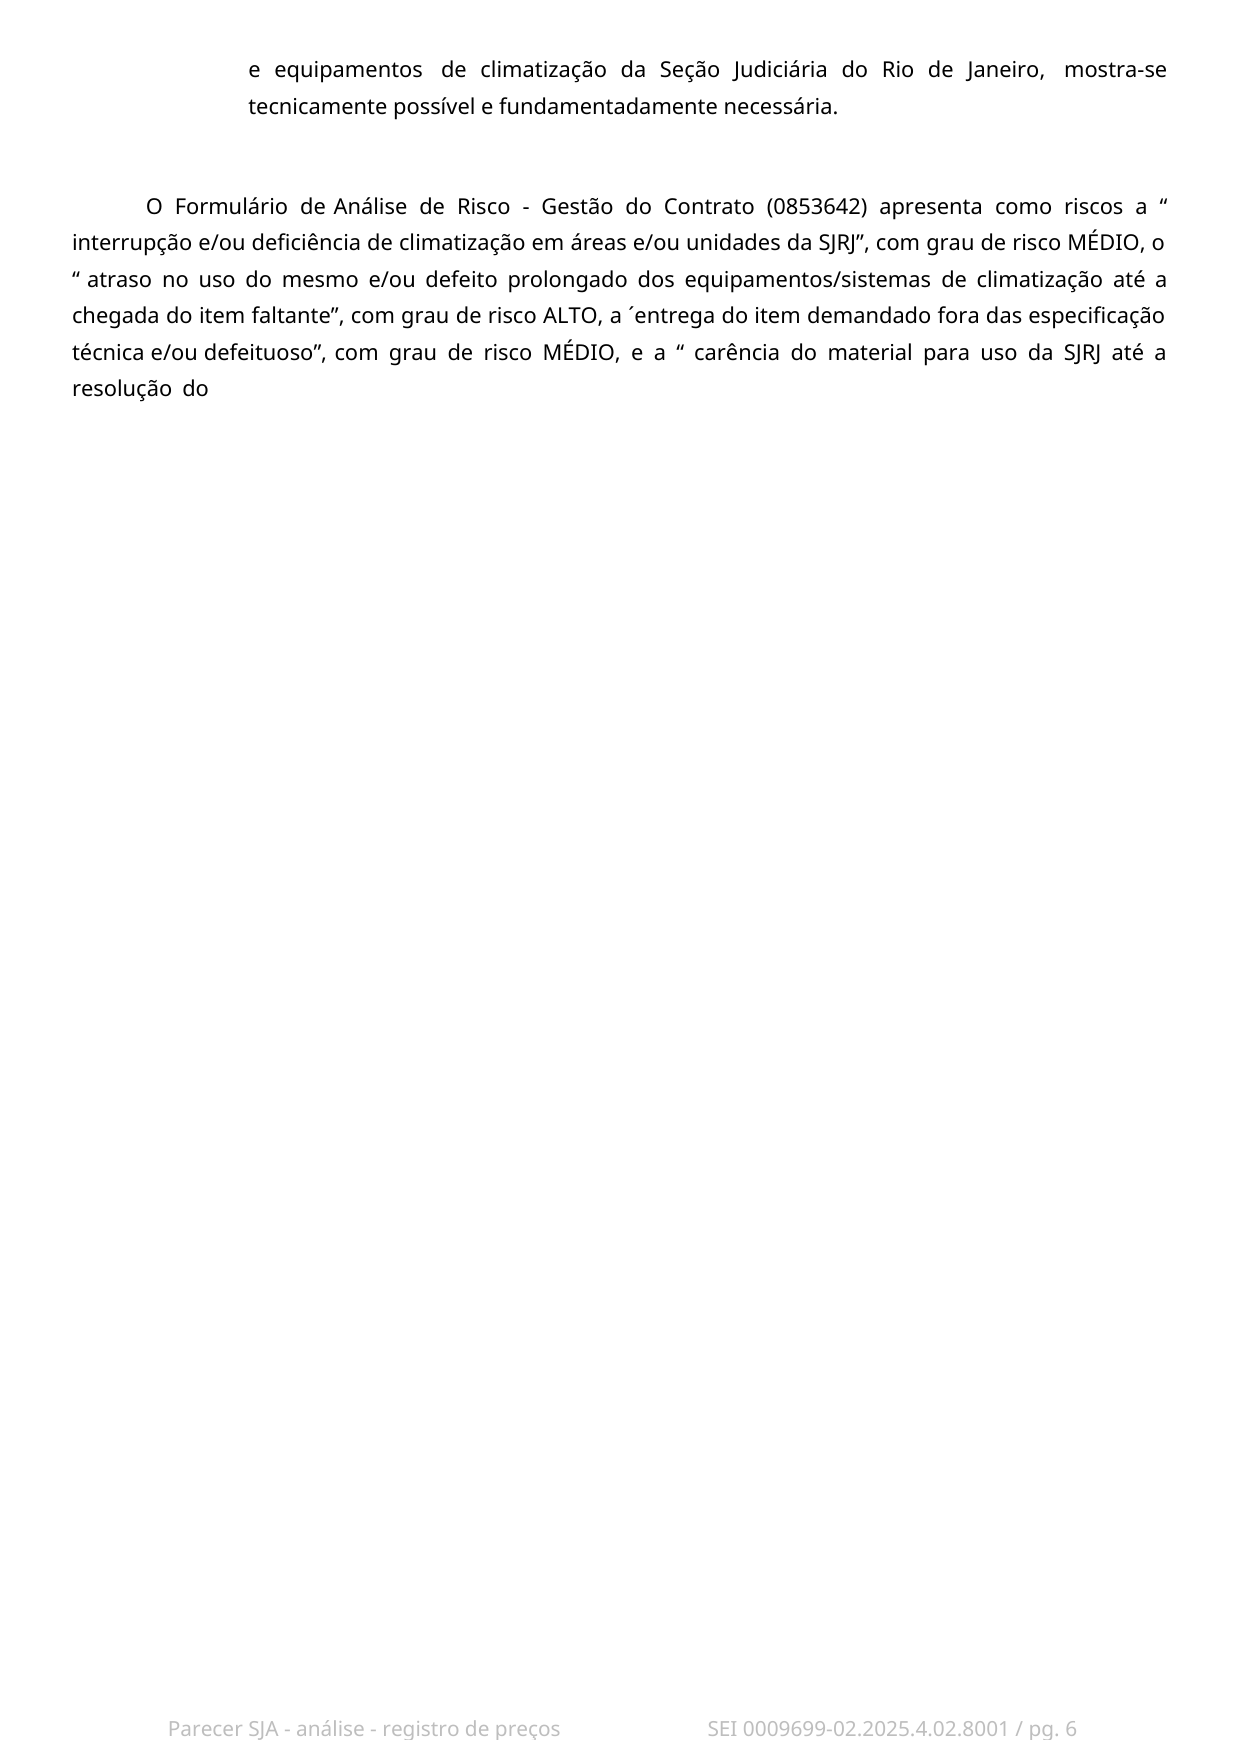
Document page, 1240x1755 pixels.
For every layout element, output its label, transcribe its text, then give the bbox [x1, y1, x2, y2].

text O Formulário de Análise de Risco - Gestão do Contrato (0853642) apresenta como riscos a “ interrupção e/ou deficiência de climatização em áreas e/ou unidades da SJRJ”, com grau de risco MÉDIO, o “ atraso no uso do mesmo e/ou defeito prolongado dos equipamentos/sistemas de climatização até a chegada do item faltante”, com grau de risco ALTO, a ´entrega do item demandado fora das especificação técnica e/ou defeituoso”, com grau de risco MÉDIO, e a “ carência do material para uso da SJRJ até a resolução do [72, 191, 1167, 403]
text e equipamentos de climatização da Seção Judiciária do Rio de Janeiro, mostra-se tecnicamente possível e fundamentadamente necessária. [248, 54, 1167, 121]
